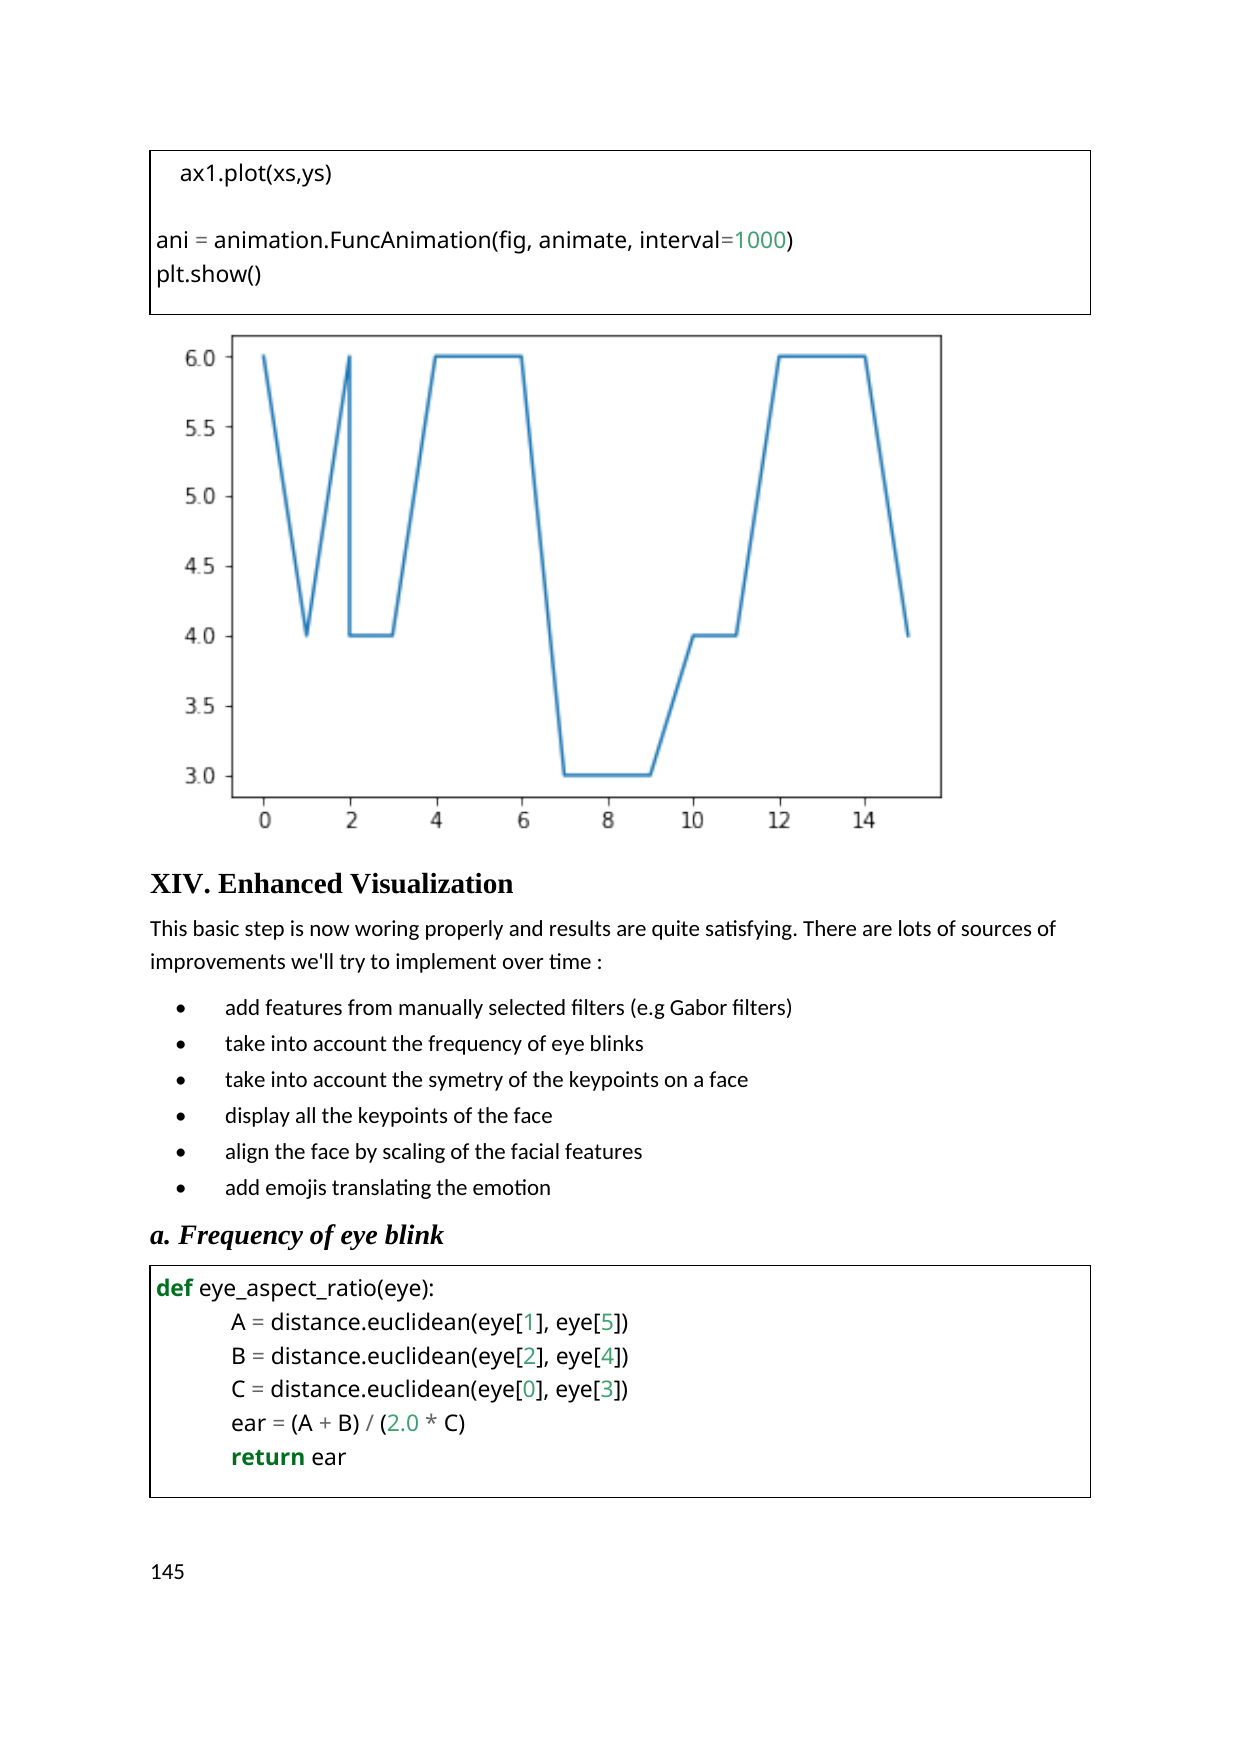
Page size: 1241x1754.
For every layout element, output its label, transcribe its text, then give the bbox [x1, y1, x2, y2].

list add features from manually selected filters (e.g Gabor filters) [175, 993, 1090, 1022]
text This basic step is now woring properly and results are quite satisfying. There are lots of sources of improvements we'll try to implement over time : [150, 914, 1090, 975]
subtitle a. Frequency of eye blink [150, 1218, 1090, 1250]
table_header def eye_aspect_ratio(eye): A = distance.euclidean(eye[1], eye[5]) B = distance.euclidean(eye[2], eye[4]) C = distance.euclidean(eye[0], eye[3]) ear = (A + B) / (2.0 * C) return ear [151, 1266, 1090, 1497]
list align the face by scaling of the facial features [175, 1137, 1090, 1165]
subtitle XIV. Enhanced Visualization [150, 866, 1090, 899]
list add emojis translating the emotion [175, 1173, 1090, 1201]
list take into account the frequency of eye blinks [175, 1029, 1090, 1057]
picture [168, 314, 962, 848]
table_header ax1.plot(xs,ys) ani = animation.FuncAnimation(fig, animate, interval=1000) plt.show() [151, 151, 1090, 314]
list display all the keypoints of the face [175, 1101, 1090, 1129]
list take into account the symetry of the keypoints on a face [175, 1065, 1090, 1093]
